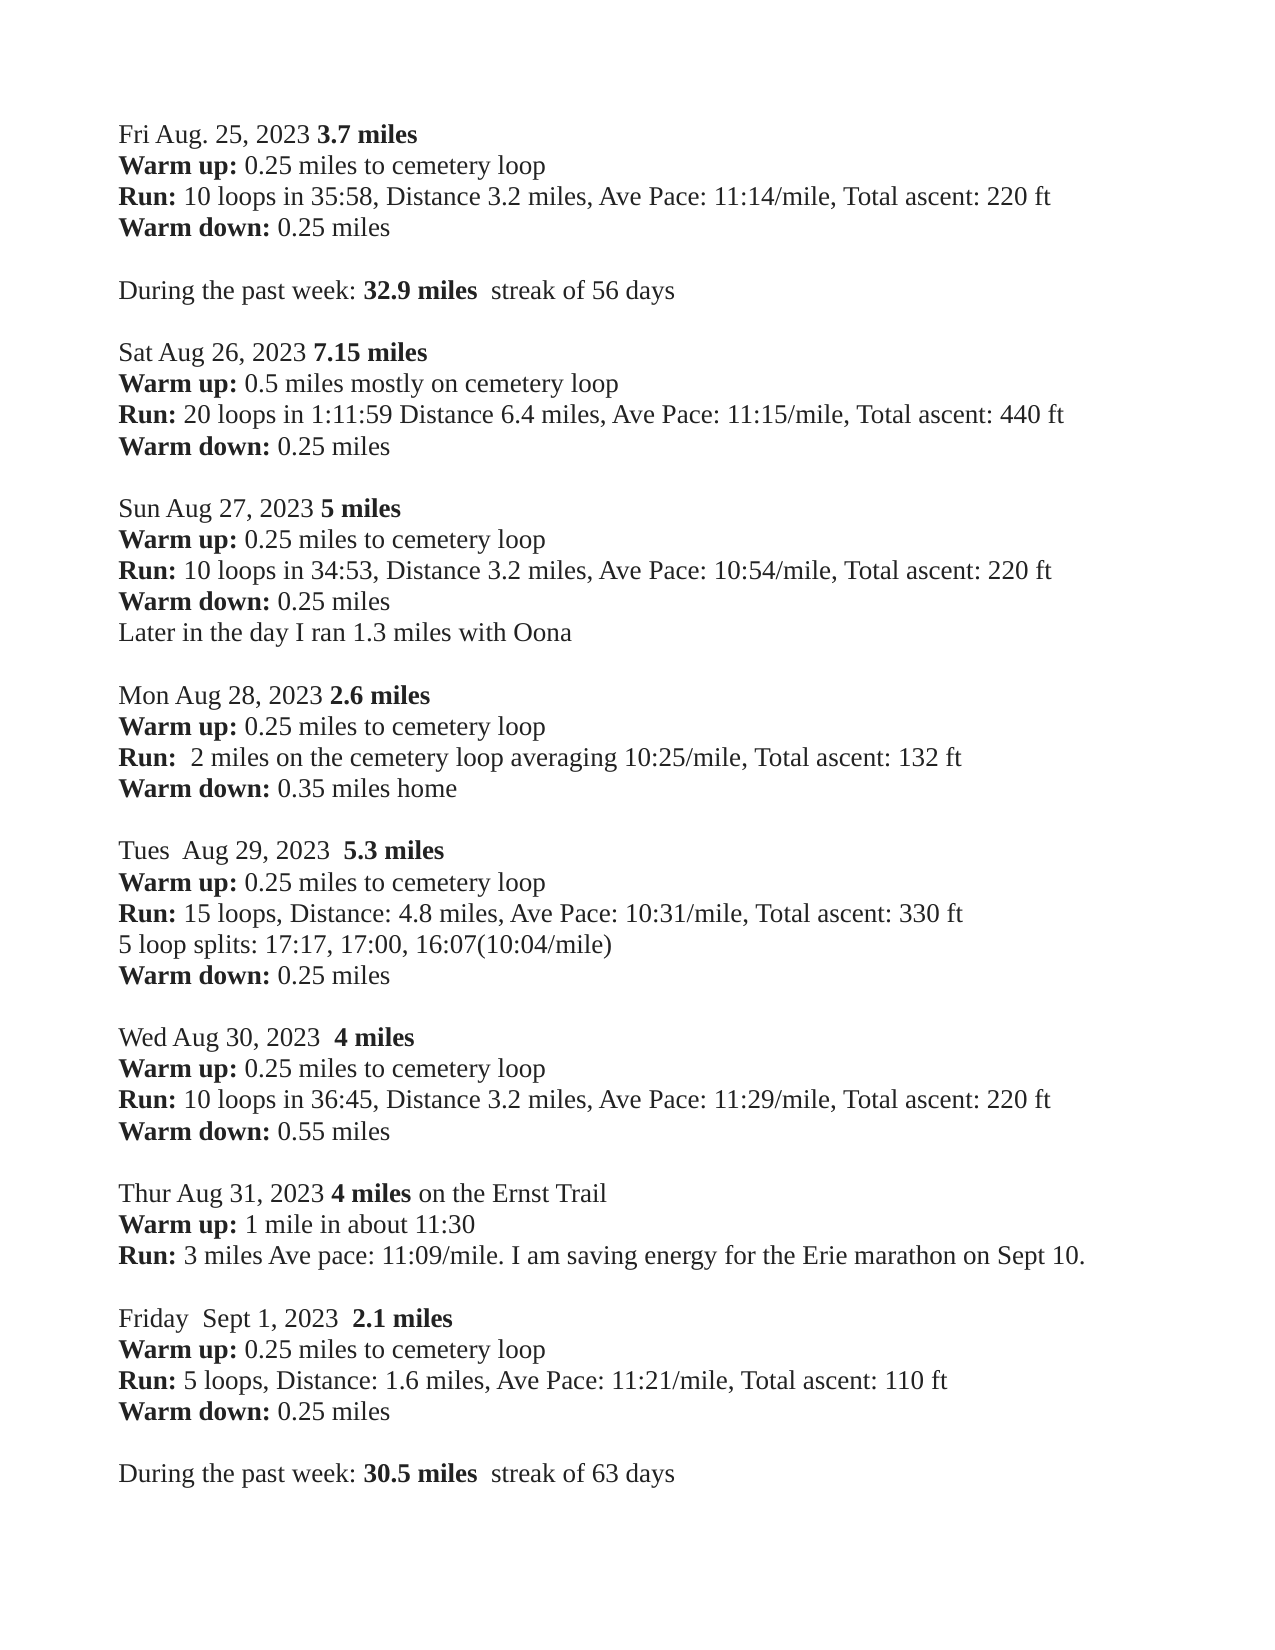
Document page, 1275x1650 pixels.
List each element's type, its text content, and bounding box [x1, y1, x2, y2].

text During the past week: 30.5 miles streak of 63 days [118, 1457, 1161, 1488]
text Warm down: 0.25 miles [118, 1395, 1161, 1426]
text Sun Aug 27, 2023 5 miles [118, 492, 1161, 523]
text Fri Aug. 25, 2023 3.7 miles [118, 118, 1161, 149]
text Warm down: 0.25 miles [118, 959, 1161, 990]
text Friday Sept 1, 2023 2.1 miles [118, 1302, 1161, 1333]
text Warm up: 0.25 miles to cemetery loop [118, 866, 1161, 897]
text Warm down: 0.35 miles home [118, 772, 1161, 803]
text Warm down: 0.55 miles [118, 1115, 1161, 1146]
text Warm down: 0.25 miles [118, 585, 1161, 616]
text Run: 10 loops in 34:53, Distance 3.2 miles, Ave Pace: 10:54/mile, Total ascent: 220 ft [118, 554, 1161, 585]
text Warm up: 0.5 miles mostly on cemetery loop [118, 367, 1161, 398]
text Warm down: 0.25 miles [118, 212, 1161, 243]
text Run: 5 loops, Distance: 1.6 miles, Ave Pace: 11:21/mile, Total ascent: 110 ft [118, 1364, 1161, 1395]
text Mon Aug 28, 2023 2.6 miles [118, 679, 1161, 710]
text Run: 10 loops in 35:58, Distance 3.2 miles, Ave Pace: 11:14/mile, Total ascent: 220 ft [118, 180, 1161, 212]
text Sat Aug 26, 2023 7.15 miles [118, 336, 1161, 367]
text Warm up: 1 mile in about 11:30 [118, 1208, 1161, 1239]
text Thur Aug 31, 2023 4 miles on the Ernst Trail [118, 1177, 1161, 1208]
text Later in the day I ran 1.3 miles with Oona [118, 616, 1161, 648]
text Run: 20 loops in 1:11:59 Distance 6.4 miles, Ave Pace: 11:15/mile, Total ascent: 440 ft [118, 398, 1161, 429]
text Run: 2 miles on the cemetery loop averaging 10:25/mile, Total ascent: 132 ft [118, 741, 1161, 772]
text Wed Aug 30, 2023 4 miles [118, 1021, 1161, 1052]
text Run: 15 loops, Distance: 4.8 miles, Ave Pace: 10:31/mile, Total ascent: 330 ft [118, 897, 1161, 928]
text Warm up: 0.25 miles to cemetery loop [118, 710, 1161, 741]
text 5 loop splits: 17:17, 17:00, 16:07(10:04/mile) [118, 928, 1161, 959]
text Run: 3 miles Ave pace: 11:09/mile. I am saving energy for the Erie marathon on Sept 10. [118, 1239, 1161, 1271]
text Warm up: 0.25 miles to cemetery loop [118, 523, 1161, 554]
text Warm down: 0.25 miles [118, 429, 1161, 461]
text During the past week: 32.9 miles streak of 56 days [118, 274, 1161, 305]
text Warm up: 0.25 miles to cemetery loop [118, 149, 1161, 180]
text Warm up: 0.25 miles to cemetery loop [118, 1333, 1161, 1364]
text Tues Aug 29, 2023 5.3 miles [118, 834, 1161, 866]
text Warm up: 0.25 miles to cemetery loop [118, 1052, 1161, 1084]
text Run: 10 loops in 36:45, Distance 3.2 miles, Ave Pace: 11:29/mile, Total ascent: 220 ft [118, 1084, 1161, 1115]
